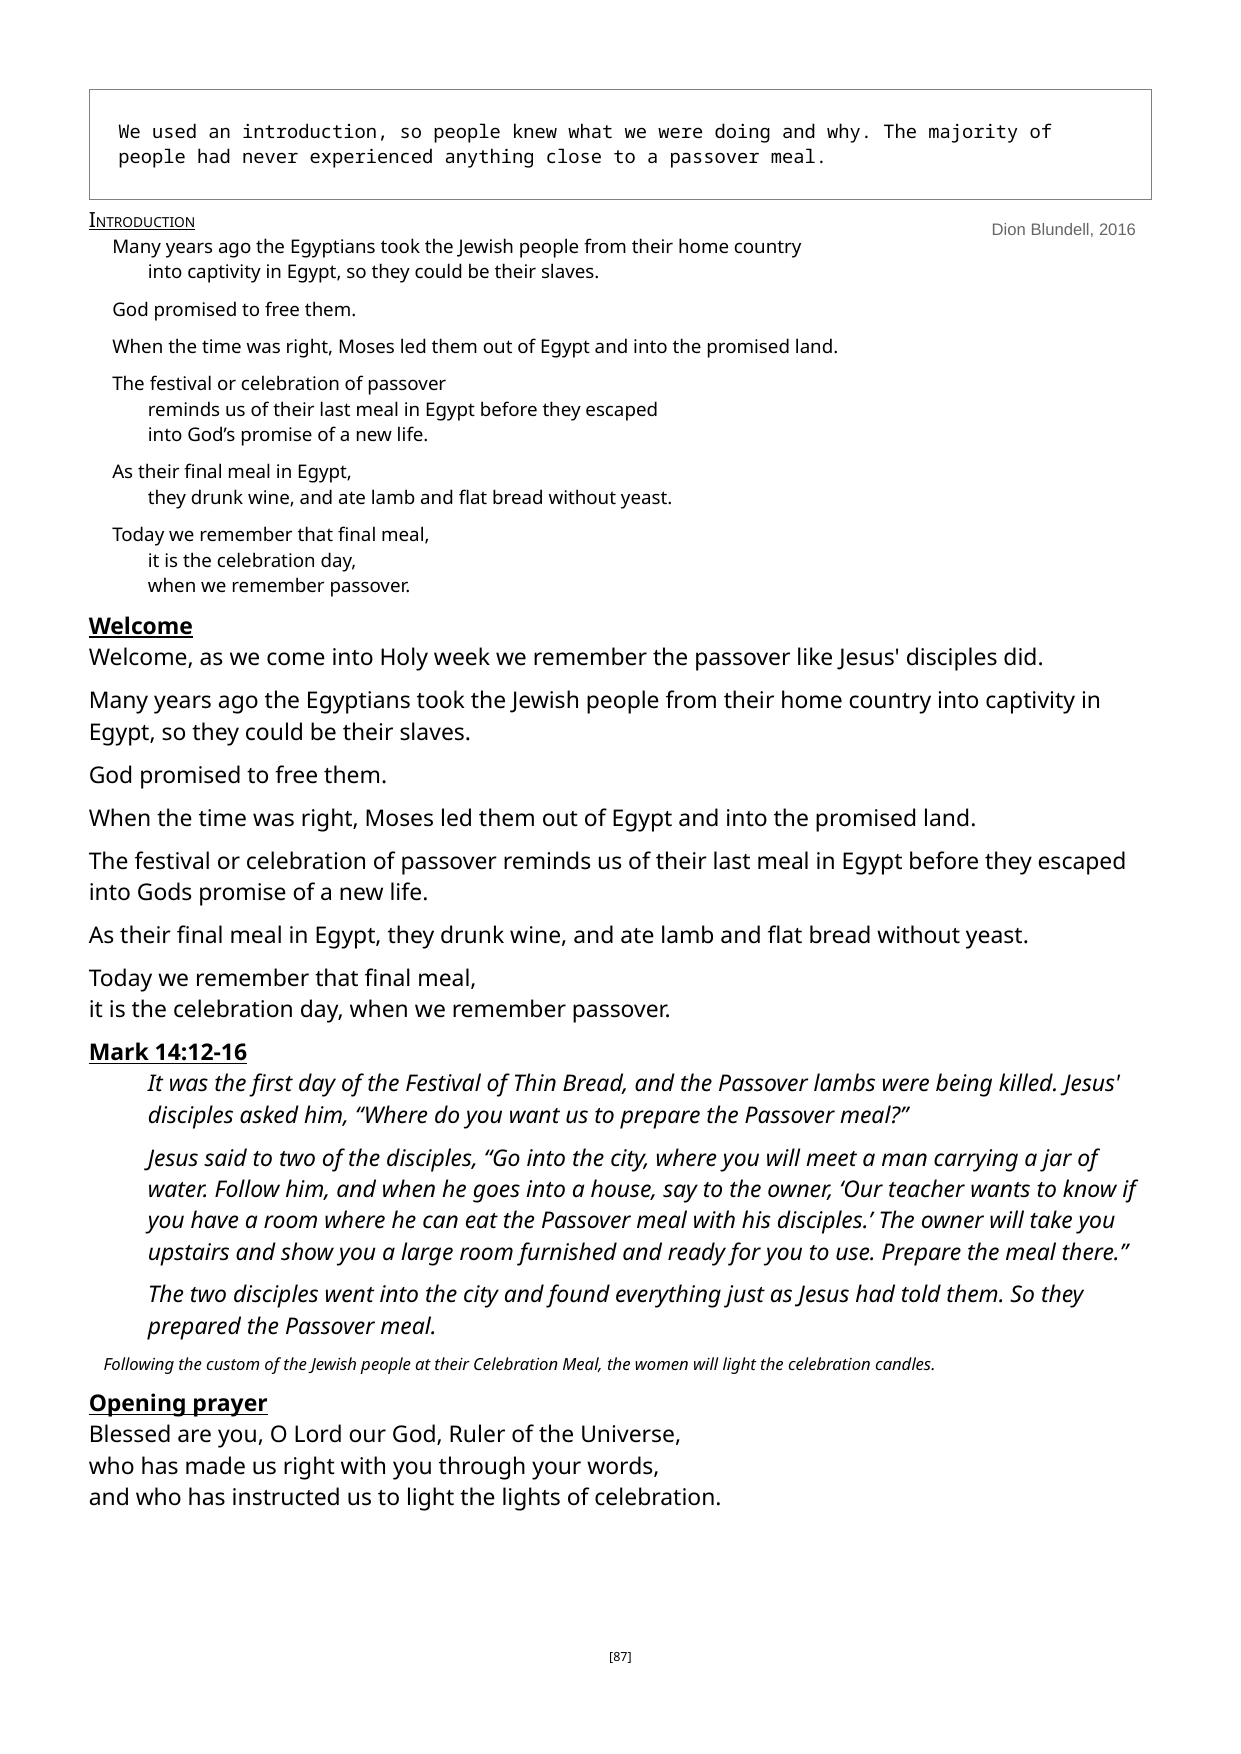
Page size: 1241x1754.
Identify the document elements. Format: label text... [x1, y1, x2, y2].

text Today we remember that final meal, it is the celebration day, when we remember passover. [88, 962, 1152, 1024]
text God promised to free them. [88, 758, 1152, 790]
text Following the custom of the Jewish people at their Celebration Meal, the women will light the celebration candles. [103, 1353, 1152, 1375]
text We used an introduction, so people knew what we were doing and why. The majority of people had never experienced anything close to a passover meal. [90, 90, 1151, 199]
text Blessed are you, O Lord our God, Ruler of the Universe, who has made us right with you through your words, and who has instructed us to light the lights of celebration. [88, 1418, 1152, 1512]
subtitle Welcome [88, 610, 1152, 641]
subtitle Opening prayer [88, 1387, 1152, 1418]
text When the time was right, Moses led them out of Egypt and into the promised land. [100, 333, 1140, 359]
text The festival or celebration of passover reminds us of their last meal in Egypt before they escaped into God’s promise of a new life. [100, 371, 1140, 447]
text God promised to free them. [100, 296, 1140, 321]
text Today we remember that final meal, it is the celebration day, when we remember passover. [100, 522, 1140, 598]
text When the time was right, Moses led them out of Egypt and into the promised land. [88, 802, 1152, 833]
text As their final meal in Egypt, they drunk wine, and ate lamb and flat bread without yeast. [100, 459, 1140, 510]
text Many years ago the Egyptians took the Jewish people from their home country into captivity in Egypt, so they could be their slaves. [100, 233, 1140, 284]
subtitle Introduction [88, 205, 1152, 233]
text Many years ago the Egyptians took the Jewish people from their home country into captivity in Egypt, so they could be their slaves. [88, 684, 1152, 747]
text Welcome, as we come into Holy week we remember the passover like Jesus' disciples did. [88, 641, 1152, 672]
text Jesus said to two of the disciples, “Go into the city, where you will meet a man carrying a jar of water. Follow him, and when he goes into a house, say to the owner, ‘Our teacher wants to know if you have a room where he can eat the Passover meal with his disciples.’ The owner will take you upstairs and show you a large room furnished and ready for you to use. Prepare the meal there.” [148, 1142, 1152, 1267]
text The festival or celebration of passover reminds us of their last meal in Egypt before they escaped into Gods promise of a new life. [88, 844, 1152, 907]
text It was the first day of the Festival of Thin Bread, and the Passover lambs were being killed. Jesus' disciples asked him, “Where do you want us to prepare the Passover meal?” [148, 1067, 1152, 1130]
text The two disciples went into the city and found everything just as Jesus had told them. So they prepared the Passover meal. [148, 1278, 1152, 1341]
text As their final meal in Egypt, they drunk wine, and ate lamb and flat bread without yeast. [88, 919, 1152, 950]
subtitle Mark 14:12-16 [88, 1036, 1152, 1067]
